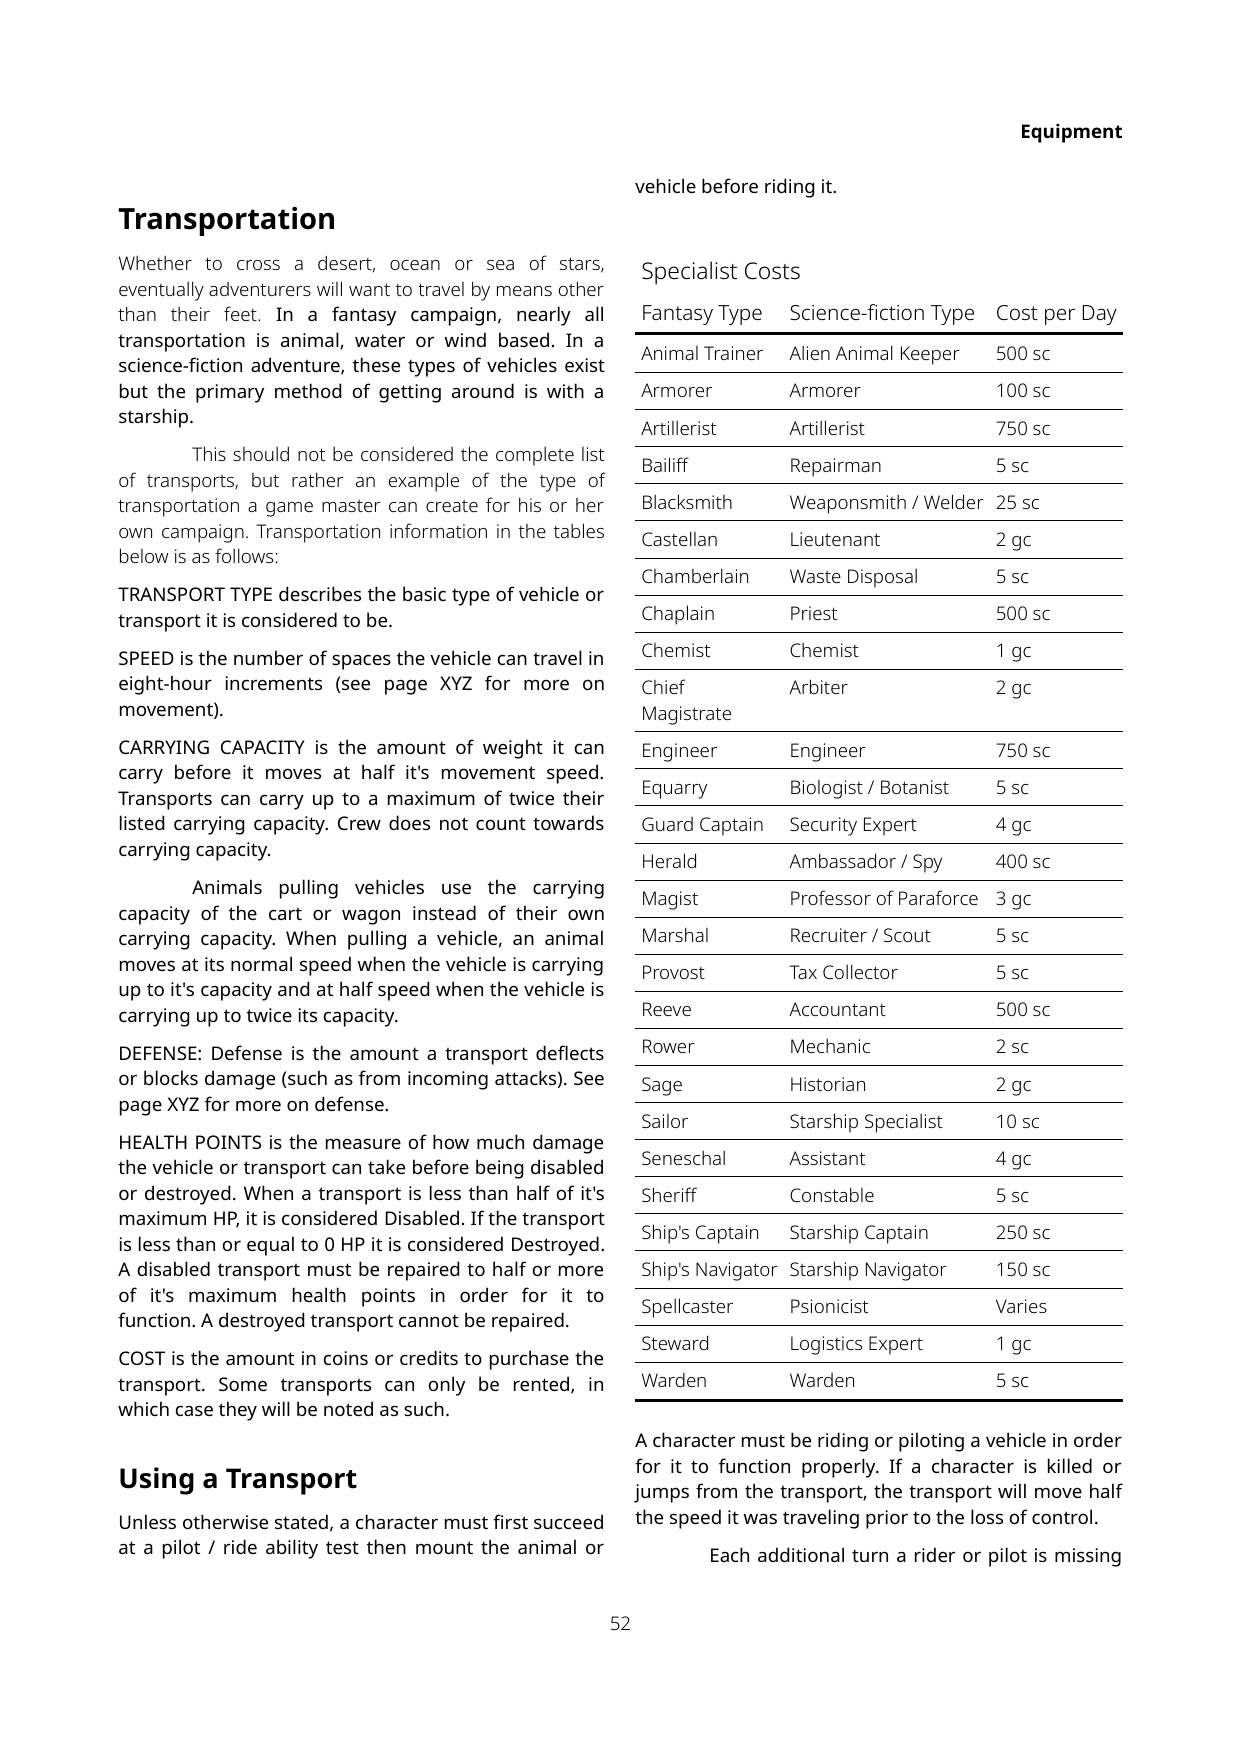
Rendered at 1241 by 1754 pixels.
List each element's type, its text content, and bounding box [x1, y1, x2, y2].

table_cell Sheriff [635, 1177, 784, 1213]
table_cell Assistant [784, 1140, 990, 1176]
table_cell Starship Captain [784, 1214, 990, 1250]
table_cell 750 sc [990, 410, 1123, 446]
table_cell 2 gc [990, 521, 1123, 557]
table_cell Castellan [635, 521, 784, 557]
text COST is the amount in coins or credits to purchase the transport. Some transports can only be rented, in which case they will be noted as such. [118, 1346, 605, 1422]
table_cell Waste Disposal [784, 559, 990, 594]
table_cell Starship Navigator [784, 1251, 990, 1287]
table_cell 5 sc [990, 447, 1123, 483]
table_cell Tax Collector [784, 955, 990, 991]
table_cell 2 gc [990, 670, 1123, 731]
table_cell Chemist [635, 633, 784, 669]
text SPEED is the number of spaces the vehicle can travel in eight-hour increments (see page XYZ for more on movement). [118, 645, 605, 722]
table_cell Engineer [784, 732, 990, 768]
text DEFENSE: Defense is the amount a transport deflects or blocks damage (such as from incoming attacks). See page XYZ for more on defense. [118, 1040, 605, 1116]
table_cell Starship Specialist [784, 1103, 990, 1139]
table_cell Biologist / Botanist [784, 769, 990, 805]
table_cell 5 sc [990, 1363, 1123, 1399]
table_cell Varies [990, 1289, 1123, 1324]
table_cell Historian [784, 1066, 990, 1102]
table_cell Sage [635, 1066, 784, 1102]
table_cell Professor of Paraforce [784, 881, 990, 917]
table_cell Sailor [635, 1103, 784, 1139]
table_cell Lieutenant [784, 521, 990, 557]
table_cell Warden [784, 1363, 990, 1399]
table_cell 4 gc [990, 806, 1123, 842]
table_cell Logistics Expert [784, 1326, 990, 1362]
table_cell Fantasy Type [635, 292, 784, 332]
table_cell 5 sc [990, 918, 1123, 954]
table_cell 2 sc [990, 1029, 1123, 1065]
table_cell Mechanic [784, 1029, 990, 1065]
table_cell Recruiter / Scout [784, 918, 990, 954]
table_cell 1 gc [990, 1326, 1123, 1362]
subtitle Using a Transport [118, 1460, 605, 1497]
table_cell 400 sc [990, 844, 1123, 879]
table_cell Chemist [784, 633, 990, 669]
table_cell Accountant [784, 992, 990, 1028]
table_cell Ship's Navigator [635, 1251, 784, 1287]
table_cell 25 sc [990, 484, 1123, 520]
table_cell Spellcaster [635, 1289, 784, 1324]
table_cell Arbiter [784, 670, 990, 731]
table_cell Rower [635, 1029, 784, 1065]
table_cell Chief Magistrate [635, 670, 784, 731]
text Whether to cross a desert, ocean or sea of stars, eventually adventurers will want to travel by means other than their feet. In a fantasy campaign, nearly all transportation is animal, water or wind based. In a science-fiction adventure, these types of vehicles exist but the primary method of getting around is with a starship. [118, 250, 605, 429]
text CARRYING CAPACITY is the amount of weight it can carry before it moves at half it's movement speed. Transports can carry up to a maximum of twice their listed carrying capacity. Crew does not count towards carrying capacity. [118, 734, 605, 862]
table_header Specialist Costs [635, 249, 1123, 292]
table_cell 500 sc [990, 335, 1123, 372]
table_cell 500 sc [990, 596, 1123, 632]
table_cell Science-fiction Type [784, 292, 990, 332]
table_cell 10 sc [990, 1103, 1123, 1139]
table_cell Armorer [784, 373, 990, 409]
table_cell Blacksmith [635, 484, 784, 520]
table_cell Weaponsmith / Welder [784, 484, 990, 520]
table_cell 3 gc [990, 881, 1123, 917]
table_cell Engineer [635, 732, 784, 768]
table_cell Ambassador / Spy [784, 844, 990, 879]
table_cell 5 sc [990, 559, 1123, 594]
text Each additional turn a rider or pilot is missing [635, 1542, 1122, 1568]
text A character must be riding or piloting a vehicle in order for it to function properly. If a character is killed or jumps from the transport, the transport will move half the speed it was traveling prior to the loss of control. [635, 1402, 1122, 1529]
table_cell 5 sc [990, 955, 1123, 991]
table_cell Priest [784, 596, 990, 632]
text This should not be considered the complete list of transports, but rather an example of the type of transportation a game master can create for his or her own campaign. Transportation information in the tables below is as follows: [118, 441, 605, 569]
table_cell 100 sc [990, 373, 1123, 409]
table_cell Reeve [635, 992, 784, 1028]
table_cell Armorer [635, 373, 784, 409]
table_cell Security Expert [784, 806, 990, 842]
table_cell Chaplain [635, 596, 784, 632]
table_cell 5 sc [990, 769, 1123, 805]
table_cell Bailiff [635, 447, 784, 483]
table_cell Provost [635, 955, 784, 991]
table_cell Artillerist [635, 410, 784, 446]
text HEALTH POINTS is the measure of how much damage the vehicle or transport can take before being disabled or destroyed. When a transport is less than half of it's maximum HP, it is considered Disabled. If the transport is less than or equal to 0 HP it is considered Destroyed. A disabled transport must be repaired to half or more of it's maximum health points in order for it to function. A destroyed transport cannot be repaired. [118, 1129, 605, 1333]
table_cell 750 sc [990, 732, 1123, 768]
text Animals pulling vehicles use the carrying capacity of the cart or wagon instead of their own carrying capacity. When pulling a vehicle, an animal moves at its normal speed when the vehicle is carrying up to it's capacity and at half speed when the vehicle is carrying up to twice its capacity. [118, 874, 605, 1027]
table_cell Seneschal [635, 1140, 784, 1176]
table_cell 500 sc [990, 992, 1123, 1028]
table_cell 150 sc [990, 1251, 1123, 1287]
table_cell Psionicist [784, 1289, 990, 1324]
table_cell Animal Trainer [635, 335, 784, 372]
text Unless otherwise stated, a character must first succeed at a pilot / ride ability test then mount the animal or [118, 1509, 605, 1560]
table_cell Magist [635, 881, 784, 917]
table_cell Ship's Captain [635, 1214, 784, 1250]
table_cell Repairman [784, 447, 990, 483]
text vehicle before riding it. [635, 173, 1122, 199]
table_cell Herald [635, 844, 784, 879]
table_cell 5 sc [990, 1177, 1123, 1213]
table_cell 4 gc [990, 1140, 1123, 1176]
table_cell Constable [784, 1177, 990, 1213]
table_cell Alien Animal Keeper [784, 335, 990, 372]
table_cell Warden [635, 1363, 784, 1399]
table_cell Marshal [635, 918, 784, 954]
table_cell 2 gc [990, 1066, 1123, 1102]
table_cell Equarry [635, 769, 784, 805]
table_cell 250 sc [990, 1214, 1123, 1250]
table_cell 1 gc [990, 633, 1123, 669]
subtitle Transportation [118, 198, 605, 238]
table_cell Steward [635, 1326, 784, 1362]
table_cell Guard Captain [635, 806, 784, 842]
text TRANSPORT TYPE describes the basic type of vehicle or transport it is considered to be. [118, 582, 605, 633]
table_cell Cost per Day [990, 292, 1123, 332]
table_cell Chamberlain [635, 559, 784, 594]
table_cell Artillerist [784, 410, 990, 446]
